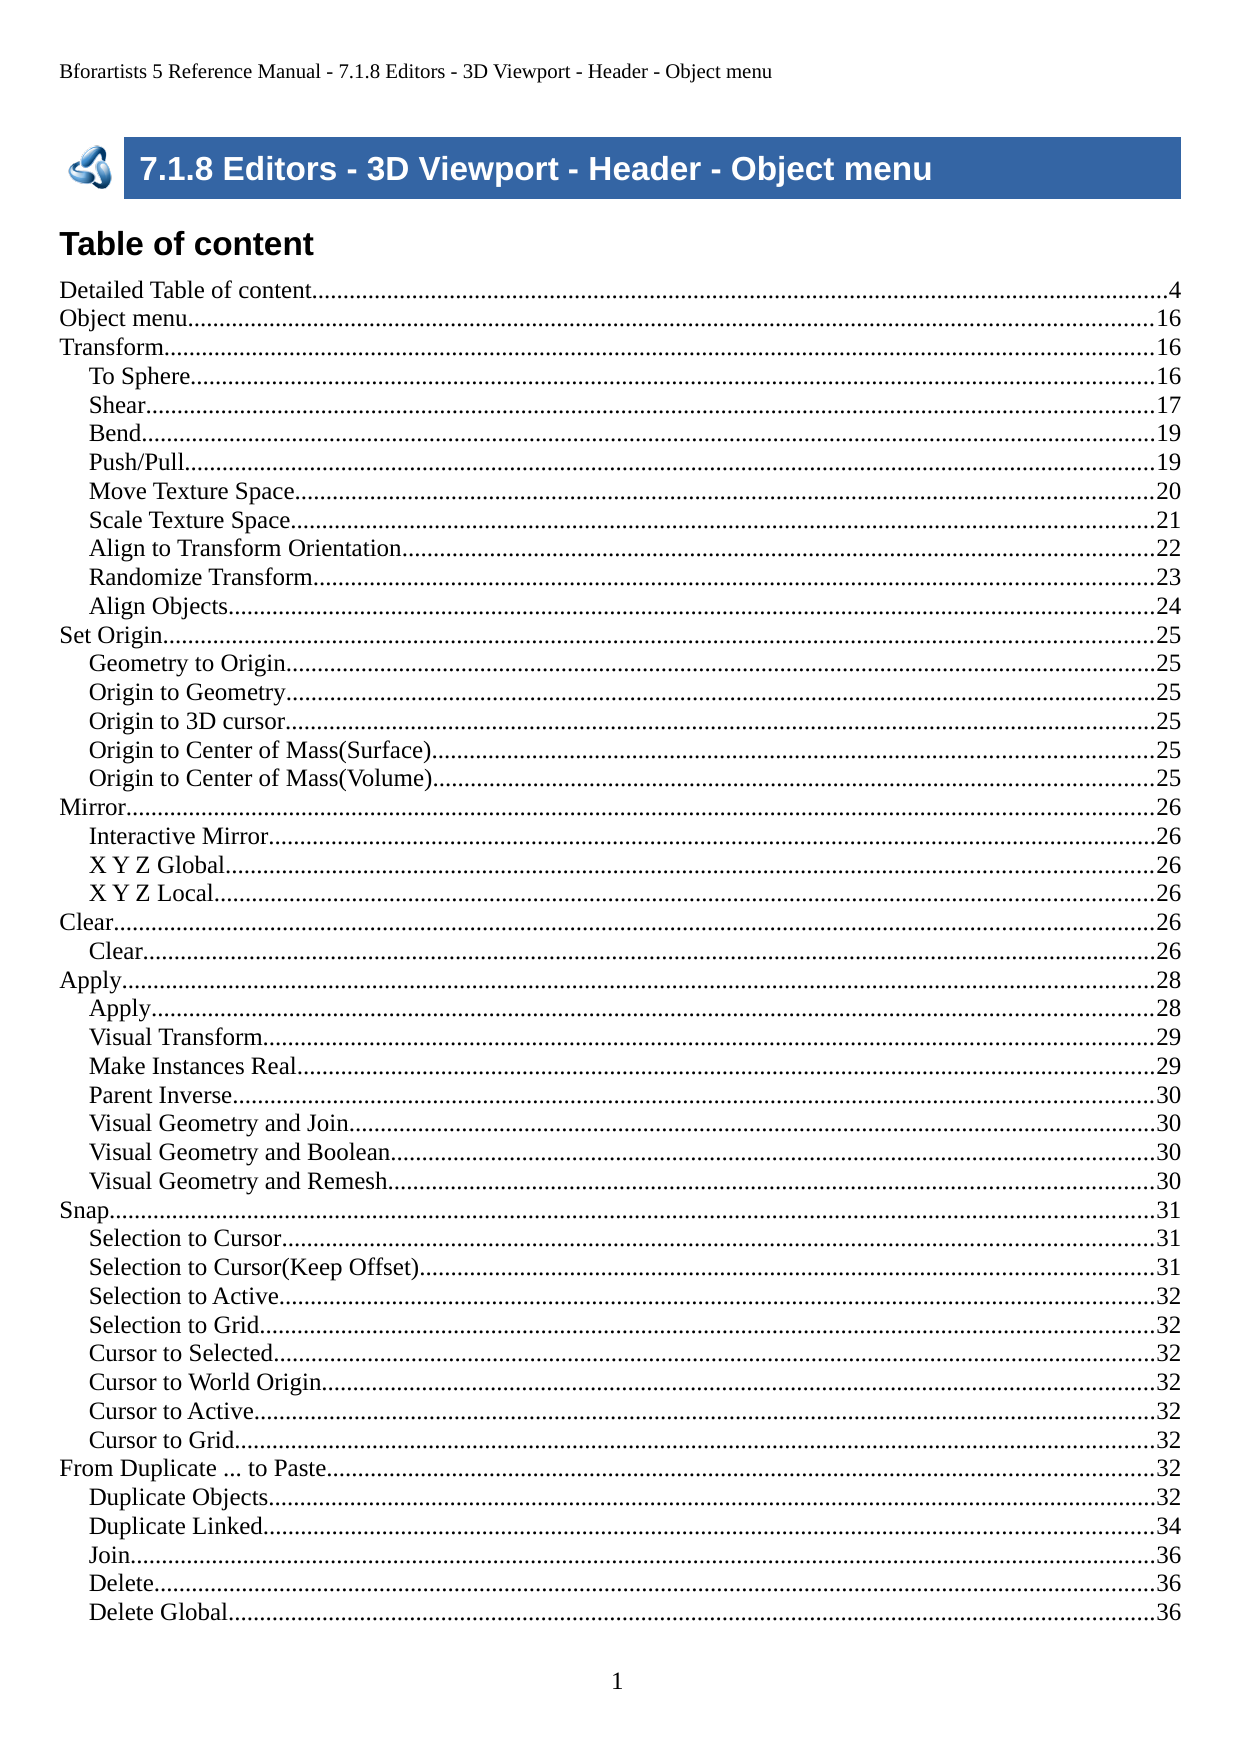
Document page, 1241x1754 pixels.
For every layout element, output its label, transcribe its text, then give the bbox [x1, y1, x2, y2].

text To Sphere 16 [88, 361, 1181, 390]
text Bend 19 [88, 418, 1181, 447]
text From Duplicate ... to Paste 32 [59, 1453, 1181, 1482]
text Make Instances Real 29 [88, 1051, 1181, 1080]
text Visual Transform 29 [88, 1022, 1181, 1051]
text Visual Geometry and Remesh 30 [88, 1166, 1181, 1195]
text Align to Transform Orientation 22 [88, 533, 1181, 562]
text Geometry to Origin 25 [88, 648, 1181, 677]
text Mirror 26 [59, 792, 1181, 821]
text Object menu 16 [59, 303, 1181, 332]
text Detailed Table of content 4 [59, 275, 1181, 303]
text Selection to Active 32 [88, 1281, 1181, 1310]
table_header 7.1.8 Editors - 3D Viewport - Header - Object menu [124, 137, 1181, 199]
text X Y Z Global 26 [88, 850, 1181, 878]
text Origin to 3D cursor 25 [88, 706, 1181, 735]
text Set Origin 25 [59, 620, 1181, 648]
text Shear 17 [88, 390, 1181, 418]
text Clear 26 [88, 936, 1181, 965]
subtitle Table of content [59, 224, 1181, 262]
text Apply 28 [88, 993, 1181, 1022]
text Move Texture Space 20 [88, 476, 1181, 505]
text Join 36 [88, 1540, 1181, 1568]
text Cursor to Grid 32 [88, 1425, 1181, 1453]
text Parent Inverse 30 [88, 1080, 1181, 1108]
text Origin to Center of Mass(Volume) 25 [88, 763, 1181, 792]
table_header [59, 137, 124, 199]
text Visual Geometry and Join 30 [88, 1108, 1181, 1137]
text Origin to Geometry 25 [88, 677, 1181, 706]
text Duplicate Linked 34 [88, 1511, 1181, 1540]
text Selection to Cursor(Keep Offset) 31 [88, 1252, 1181, 1281]
text Duplicate Objects 32 [88, 1482, 1181, 1511]
text Interactive Mirror 26 [88, 821, 1181, 850]
text Apply 28 [59, 965, 1181, 993]
picture [65, 142, 114, 192]
text Randomize Transform 23 [88, 562, 1181, 591]
text Selection to Cursor 31 [88, 1223, 1181, 1252]
text Selection to Grid 32 [88, 1310, 1181, 1338]
text Align Objects 24 [88, 591, 1181, 620]
text Cursor to Active 32 [88, 1396, 1181, 1425]
text Cursor to World Origin 32 [88, 1367, 1181, 1396]
text Cursor to Selected 32 [88, 1338, 1181, 1367]
text Clear 26 [59, 907, 1181, 936]
text Delete 36 [88, 1568, 1181, 1597]
text Origin to Center of Mass(Surface) 25 [88, 735, 1181, 763]
text Snap 31 [59, 1195, 1181, 1223]
text Push/Pull 19 [88, 447, 1181, 476]
text Visual Geometry and Boolean 30 [88, 1137, 1181, 1166]
text X Y Z Local 26 [88, 878, 1181, 907]
text Scale Texture Space 21 [88, 505, 1181, 533]
text Delete Global 36 [88, 1597, 1181, 1626]
text Transform 16 [59, 332, 1181, 361]
